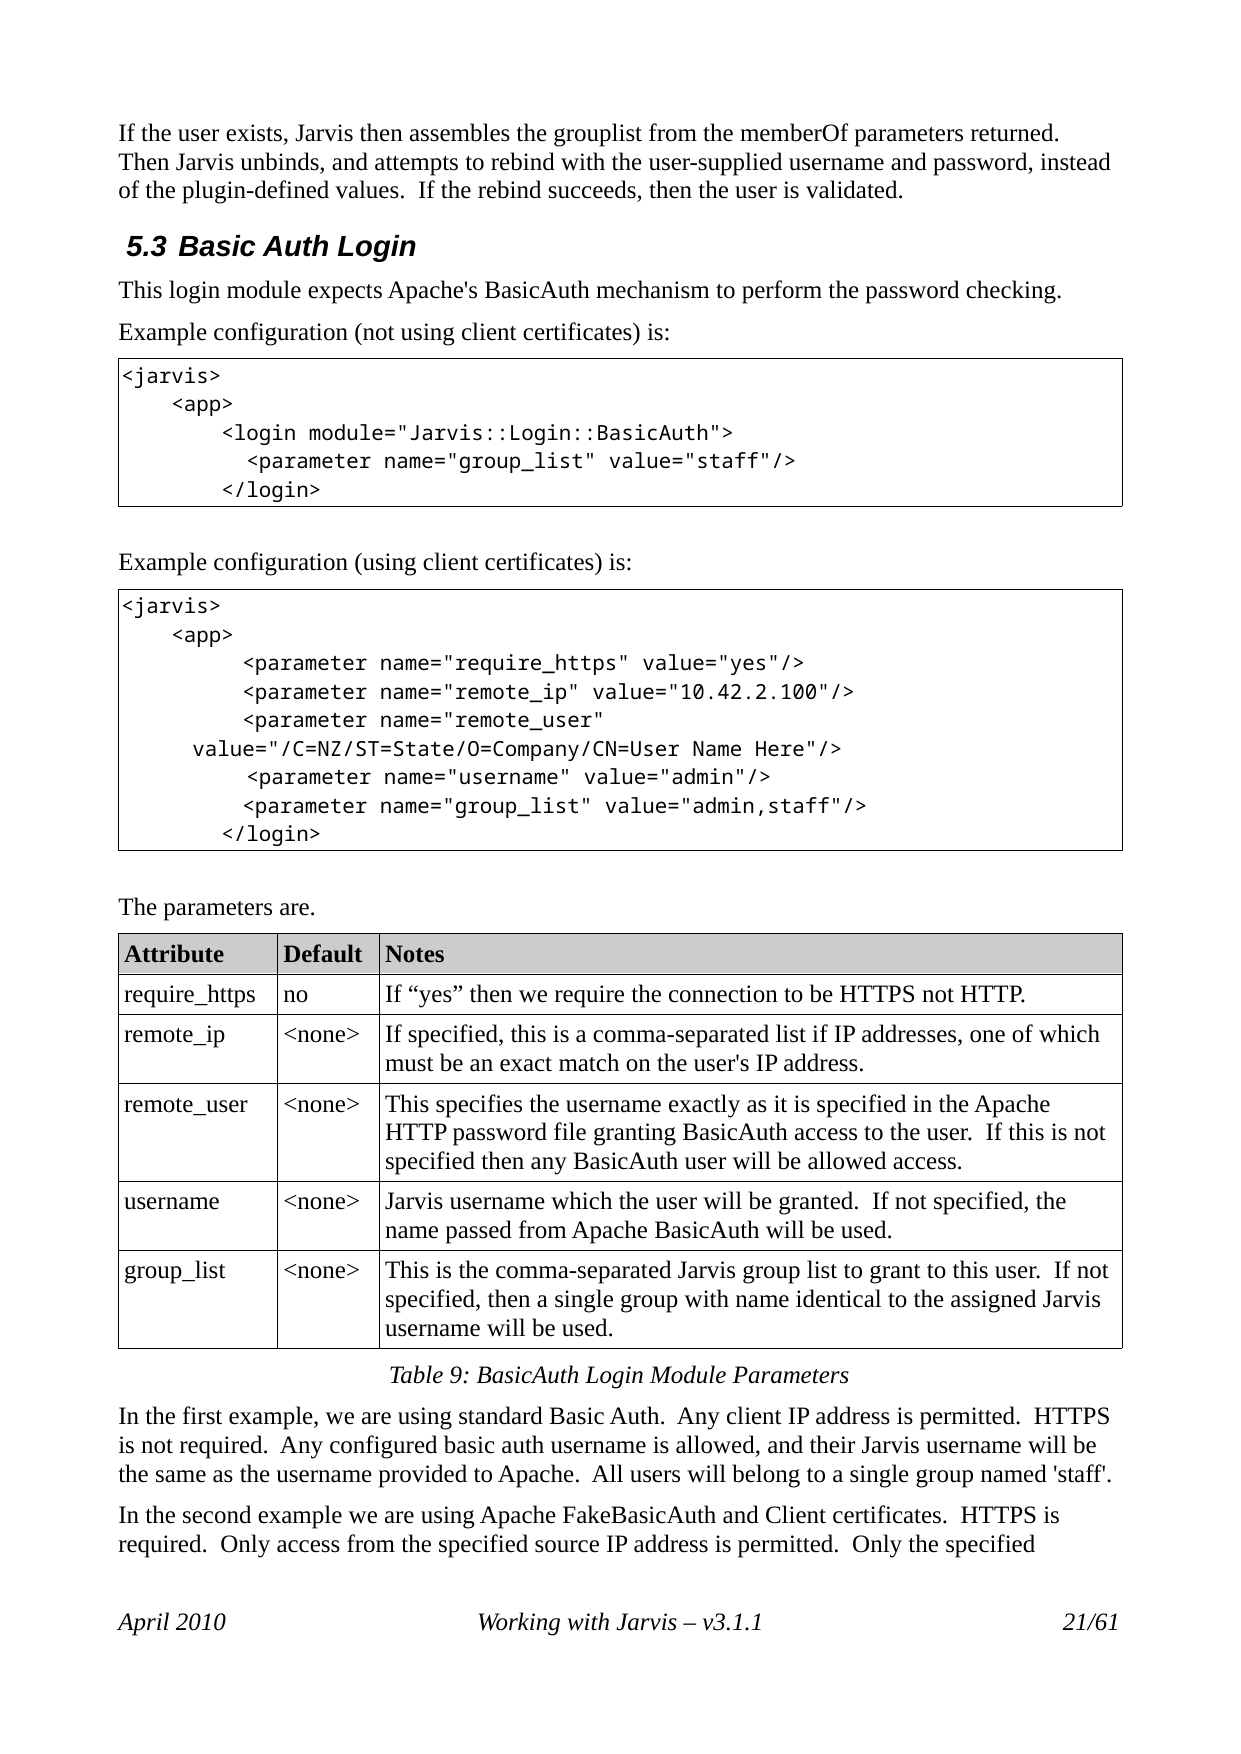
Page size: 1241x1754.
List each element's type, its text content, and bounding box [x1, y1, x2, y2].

text This login module expects Apache's BasicAuth mechanism to perform the password checking. [118, 275, 1122, 304]
text <jarvis> [119, 590, 1122, 617]
table_cell require_https [119, 975, 277, 1014]
table_header Attribute [119, 934, 277, 973]
table_cell If specified, this is a comma-separated list if IP addresses, one of which must be an exact match on the user's IP address. [380, 1015, 1122, 1083]
text <parameter name="remote_ip" value="10.42.2.100"/> [119, 674, 1122, 702]
text If the user exists, Jarvis then assembles the grouplist from the memberOf parameters returned. Then Jarvis unbinds, and attempts to rebind with the user-supplied username and password, instead of the plugin-defined values. If the rebind succeeds, then the user is validated. [118, 118, 1122, 204]
table_cell no [278, 975, 379, 1014]
text Example configuration (not using client certificates) is: [118, 317, 1122, 345]
text <parameter name="group_list" value="admin,staff"/> [119, 788, 1122, 816]
text </login> [119, 816, 1122, 850]
table_cell Jarvis username which the user will be granted. If not specified, the name passed from Apache BasicAuth will be used. [380, 1182, 1122, 1250]
text Table 9: BasicAuth Login Module Parameters [118, 1360, 1122, 1389]
text <parameter name="group_list" value="staff"/> [119, 443, 1122, 472]
text In the first example, we are using standard Basic Auth. Any client IP address is permitted. HTTPS is not required. Any configured basic auth username is allowed, and their Jarvis username will be the same as the username provided to Apache. All users will belong to a single group named 'staff'. [118, 1401, 1122, 1488]
table_header Notes [380, 934, 1122, 973]
table_cell username [119, 1182, 277, 1250]
table_cell <none> [278, 1182, 379, 1250]
table_cell If “yes” then we require the connection to be HTTPS not HTTP. [380, 975, 1122, 1014]
table_cell group_list [119, 1251, 277, 1347]
table_cell <none> [278, 1015, 379, 1083]
table_cell This is the comma-separated Jarvis group list to grant to this user. If not specified, then a single group with name identical to the assigned Jarvis username will be used. [380, 1251, 1122, 1347]
text <parameter name="require_https" value="yes"/> [119, 646, 1122, 674]
text In the second example we are using Apache FakeBasicAuth and Client certificates. HTTPS is required. Only access from the specified source IP address is permitted. Only the specified [118, 1500, 1122, 1558]
text Example configuration (using client certificates) is: [118, 547, 1122, 576]
table_cell <none> [278, 1251, 379, 1347]
text <app> [119, 386, 1122, 415]
text The parameters are. [118, 892, 1122, 921]
table_cell This specifies the username exactly as it is specified in the Apache HTTP password file granting BasicAuth access to the user. If this is not specified then any BasicAuth user will be allowed access. [380, 1084, 1122, 1181]
text <parameter name="remote_user" [119, 702, 1122, 731]
table_cell remote_ip [119, 1015, 277, 1083]
subtitle Basic Auth Login [118, 229, 1122, 263]
text <login module="Jarvis::Login::BasicAuth"> [119, 415, 1122, 443]
table_cell remote_user [119, 1084, 277, 1181]
text value="/C=NZ/ST=State/O=Company/CN=User Name Here"/> [119, 731, 1122, 759]
table_cell <none> [278, 1084, 379, 1181]
table_header Default [278, 934, 379, 973]
text <jarvis> [119, 359, 1122, 386]
text <app> [119, 617, 1122, 646]
text <parameter name="username" value="admin"/> [119, 759, 1122, 788]
text </login> [119, 472, 1122, 506]
